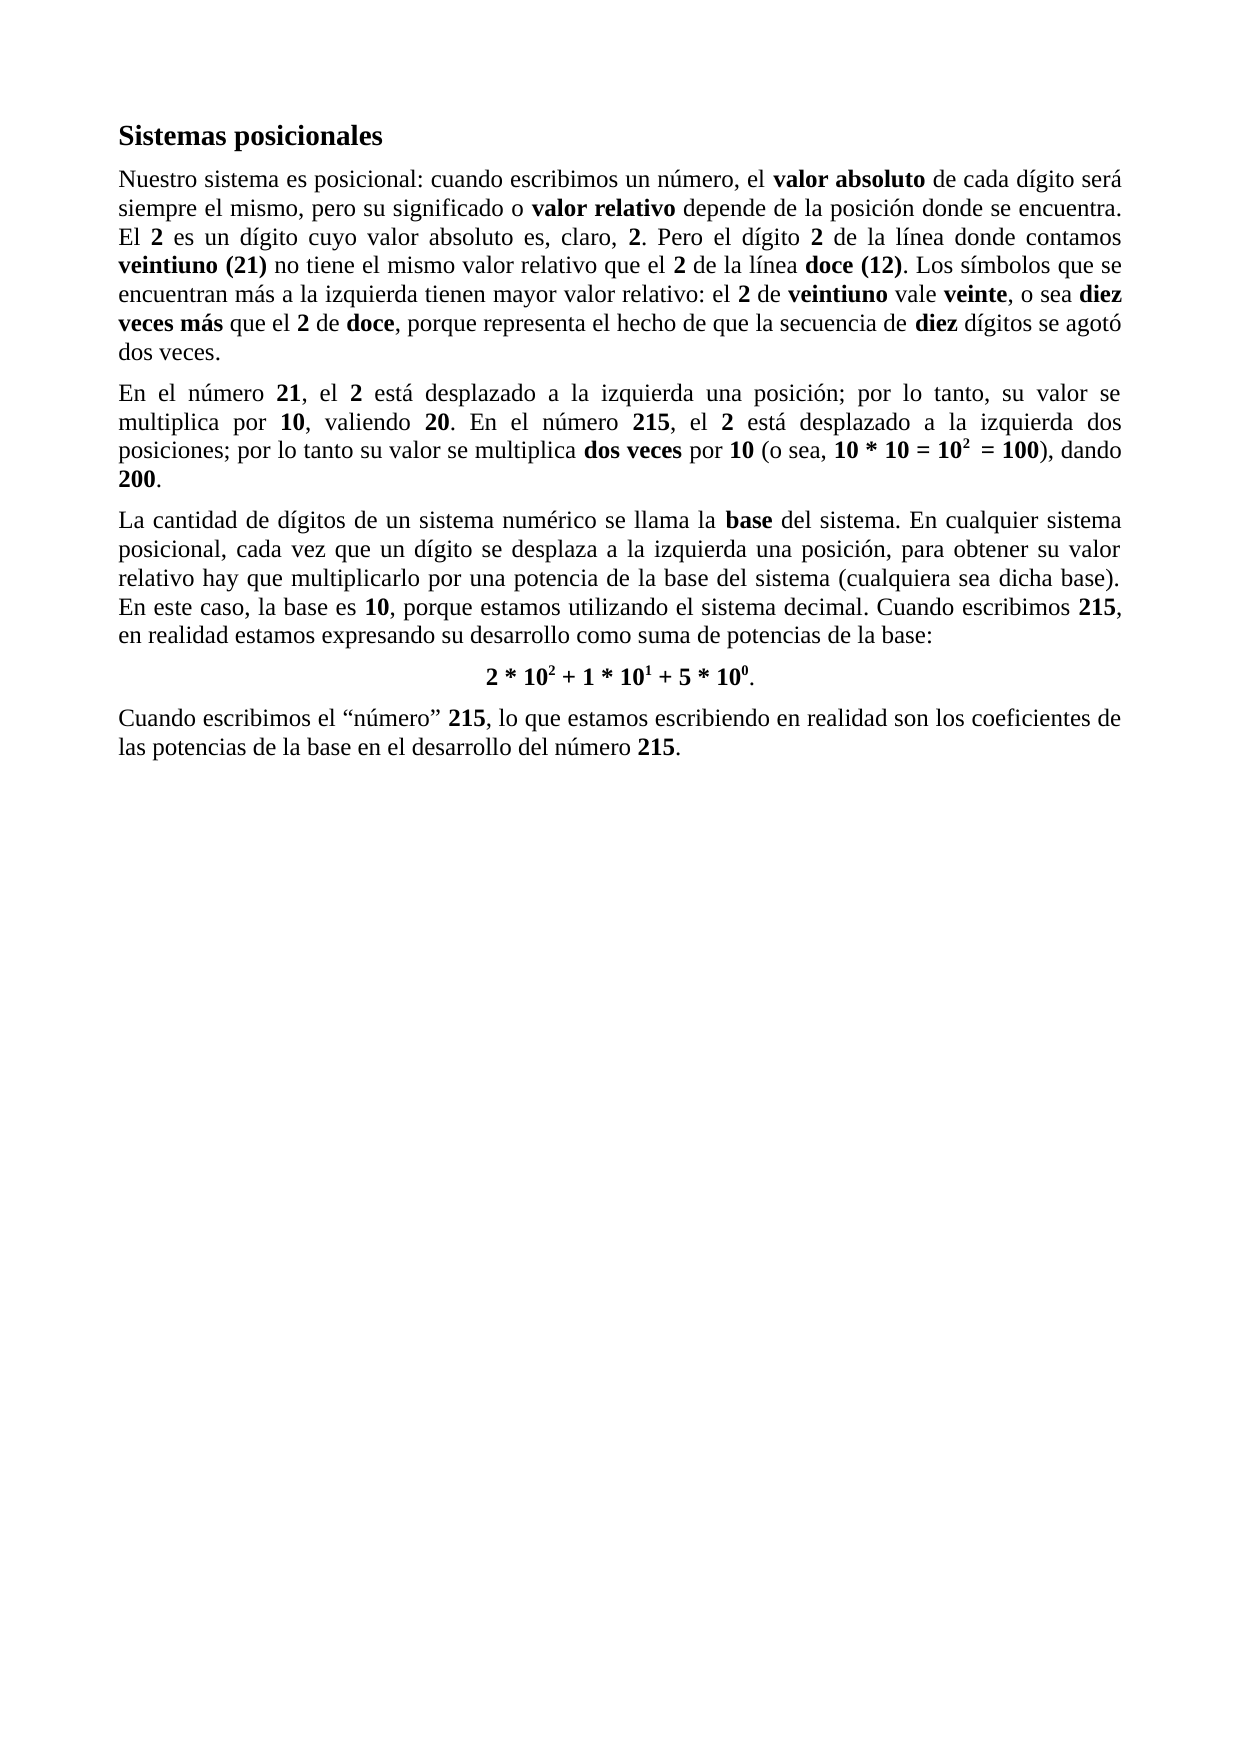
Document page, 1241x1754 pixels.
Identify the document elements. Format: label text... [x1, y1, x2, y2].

text La cantidad de dígitos de un sistema numérico se llama la base del sistema. En cualquier sistema posicional, cada vez que un dígito se desplaza a la izquierda una posición, para obtener su valor relativo hay que multiplicarlo por una potencia de la base del sistema (cualquiera sea dicha base). En este caso, la base es 10, porque estamos utilizando el sistema decimal. Cuando escribimos 215, en realidad estamos expresando su desarrollo como suma de potencias de la base: [118, 505, 1122, 649]
text En el número 21, el 2 está desplazado a la izquierda una posición; por lo tanto, su valor se multiplica por 10, valiendo 20. En el número 215, el 2 está desplazado a la izquierda dos posiciones; por lo tanto su valor se multiplica dos veces por 10 (o sea, 10 * 10 = 102 = 100), dando 200. [118, 378, 1122, 493]
text Cuando escribimos el “número” 215, lo que estamos escribiendo en realidad son los coeficientes de las potencias de la base en el desarrollo del número 215. [118, 703, 1122, 760]
subtitle Sistemas posicionales [118, 118, 1122, 152]
text 2 * 102 + 1 * 101 + 5 * 100. [118, 662, 1122, 690]
text Nuestro sistema es posicional: cuando escribimos un número, el valor absoluto de cada dígito será siempre el mismo, pero su significado o valor relativo depende de la posición donde se encuentra. El 2 es un dígito cuyo valor absoluto es, claro, 2. Pero el dígito 2 de la línea donde contamos veintiuno (21) no tiene el mismo valor relativo que el 2 de la línea doce (12). Los símbolos que se encuentran más a la izquierda tienen mayor valor relativo: el 2 de veintiuno vale veinte, o sea diez veces más que el 2 de doce, porque representa el hecho de que la secuencia de diez dígitos se agotó dos veces. [118, 164, 1122, 365]
